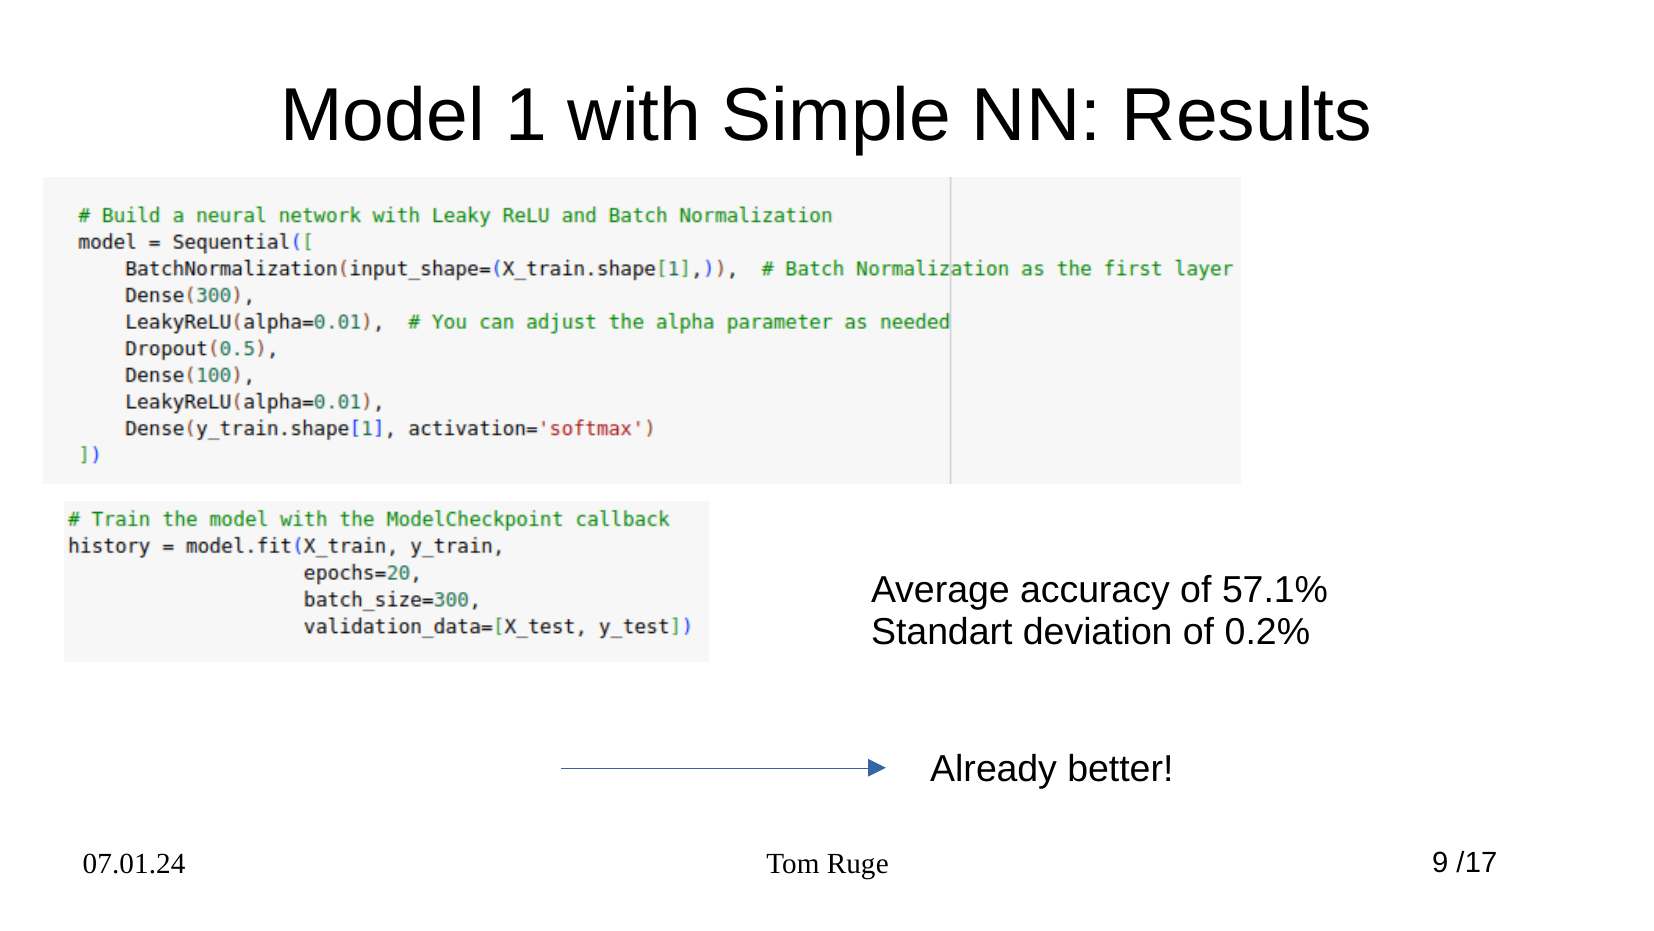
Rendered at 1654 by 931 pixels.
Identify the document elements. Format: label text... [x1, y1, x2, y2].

picture [64, 501, 709, 662]
text_box Already better! [915, 740, 1300, 840]
title Model 1 with Simple NN: Results [82, 37, 1571, 193]
picture [43, 177, 1241, 484]
text_box Average accuracy of 57.1% Standart deviation of 0.2% [856, 561, 1359, 660]
